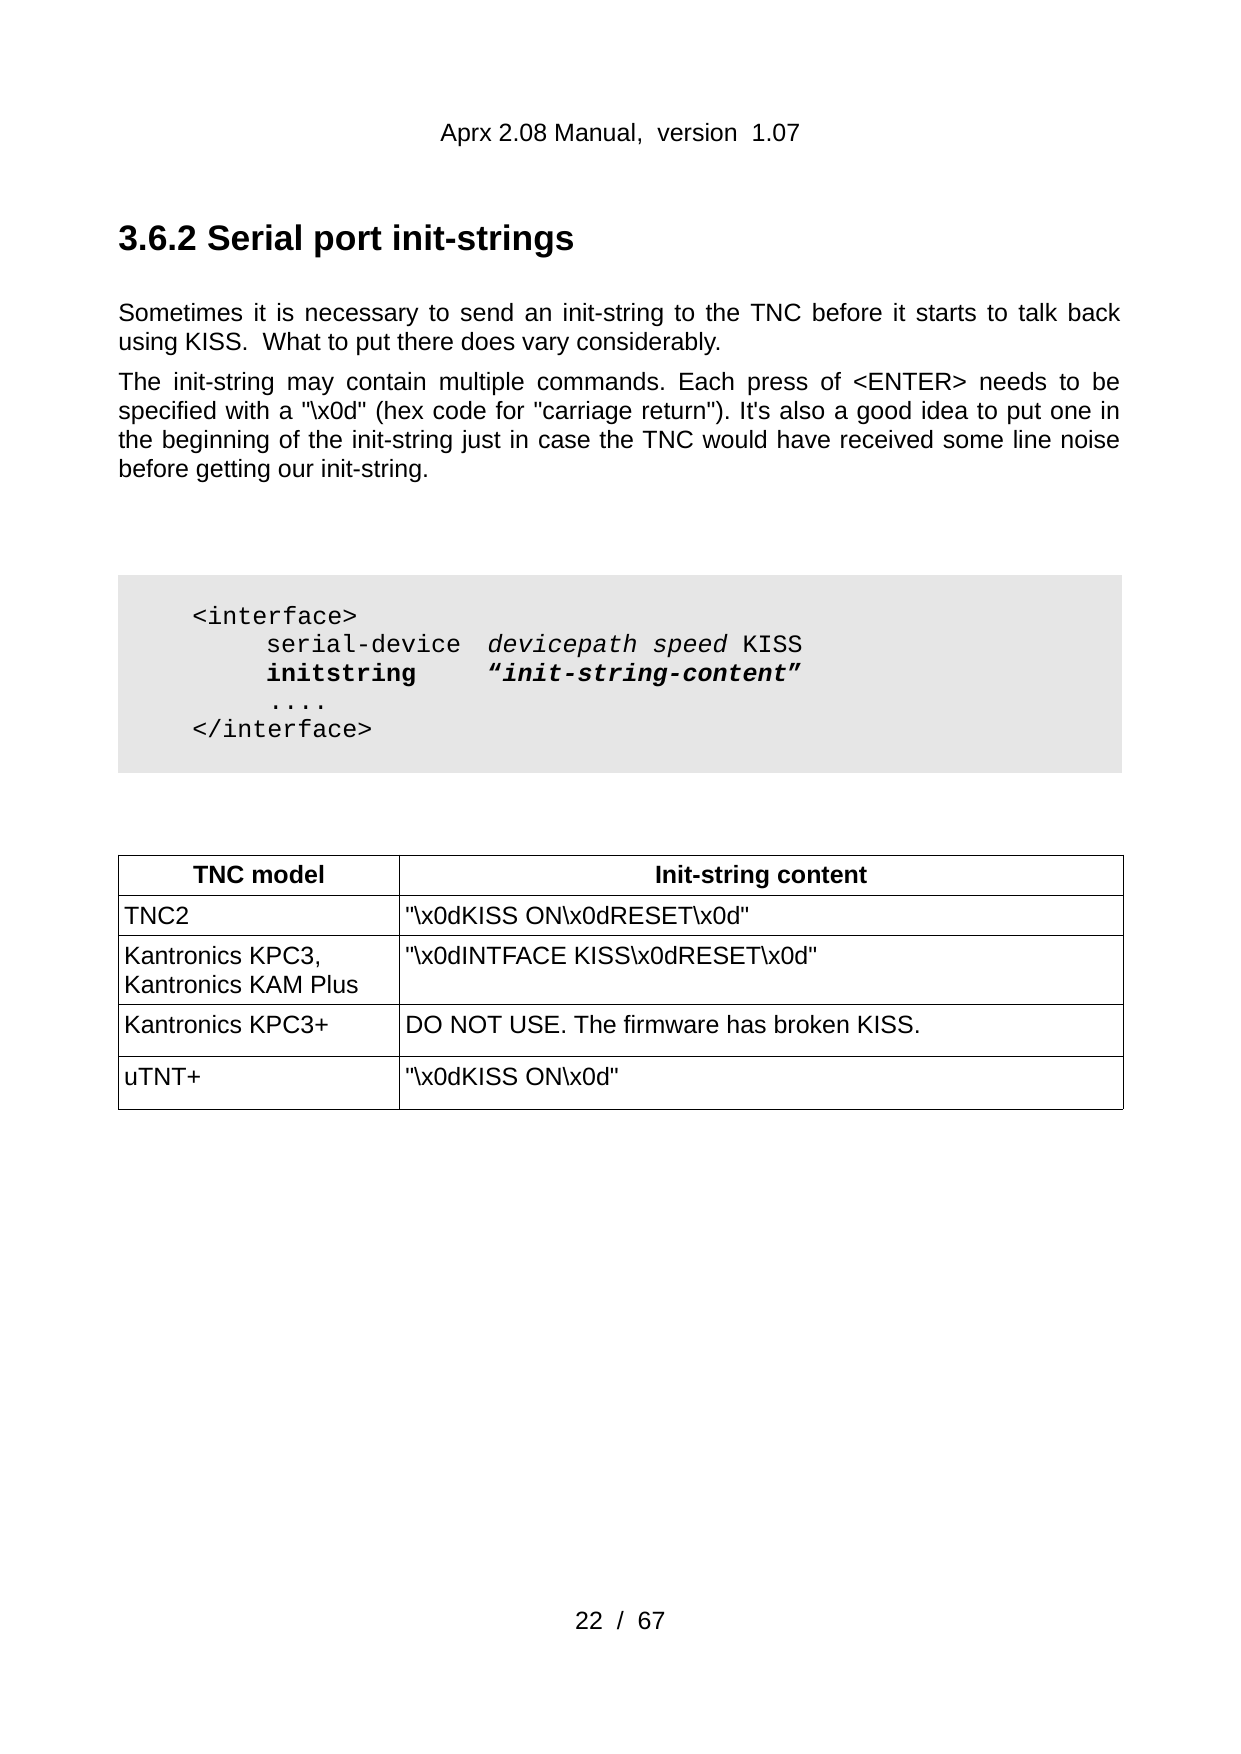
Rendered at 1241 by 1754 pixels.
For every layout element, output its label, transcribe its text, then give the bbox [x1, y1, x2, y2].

text The init-string may contain multiple commands. Each press of <ENTER> needs to be specified with a "\x0d" (hex code for "carriage return"). It's also a good idea to put one in the beginning of the init-string just in case the TNC would have received some line noise before getting our init-string. [118, 367, 1122, 482]
text </interface> [118, 717, 1122, 745]
text <interface> serial-device devicepath speed KISS initstring “init-string-content” .... [118, 603, 1122, 717]
table_header Init-string content [400, 856, 1123, 895]
table_cell Kantronics KPC3, Kantronics KAM Plus [119, 936, 399, 1004]
table_cell "\x0dKISS ON\x0dRESET\x0d" [400, 896, 1123, 935]
table_cell DO NOT USE. The firmware has broken KISS. [400, 1005, 1123, 1056]
text Sometimes it is necessary to send an init-string to the TNC before it starts to talk back using KISS. What to put there does vary considerably. [118, 298, 1122, 356]
table_cell "\x0dINTFACE KISS\x0dRESET\x0d" [400, 936, 1123, 1004]
table_header TNC model [119, 856, 399, 895]
subtitle Serial port init-strings [118, 217, 1122, 258]
table_cell Kantronics KPC3+ [119, 1005, 399, 1056]
table_cell "\x0dKISS ON\x0d" [400, 1057, 1123, 1108]
table_cell uTNT+ [119, 1057, 399, 1108]
table_cell TNC2 [119, 896, 399, 935]
